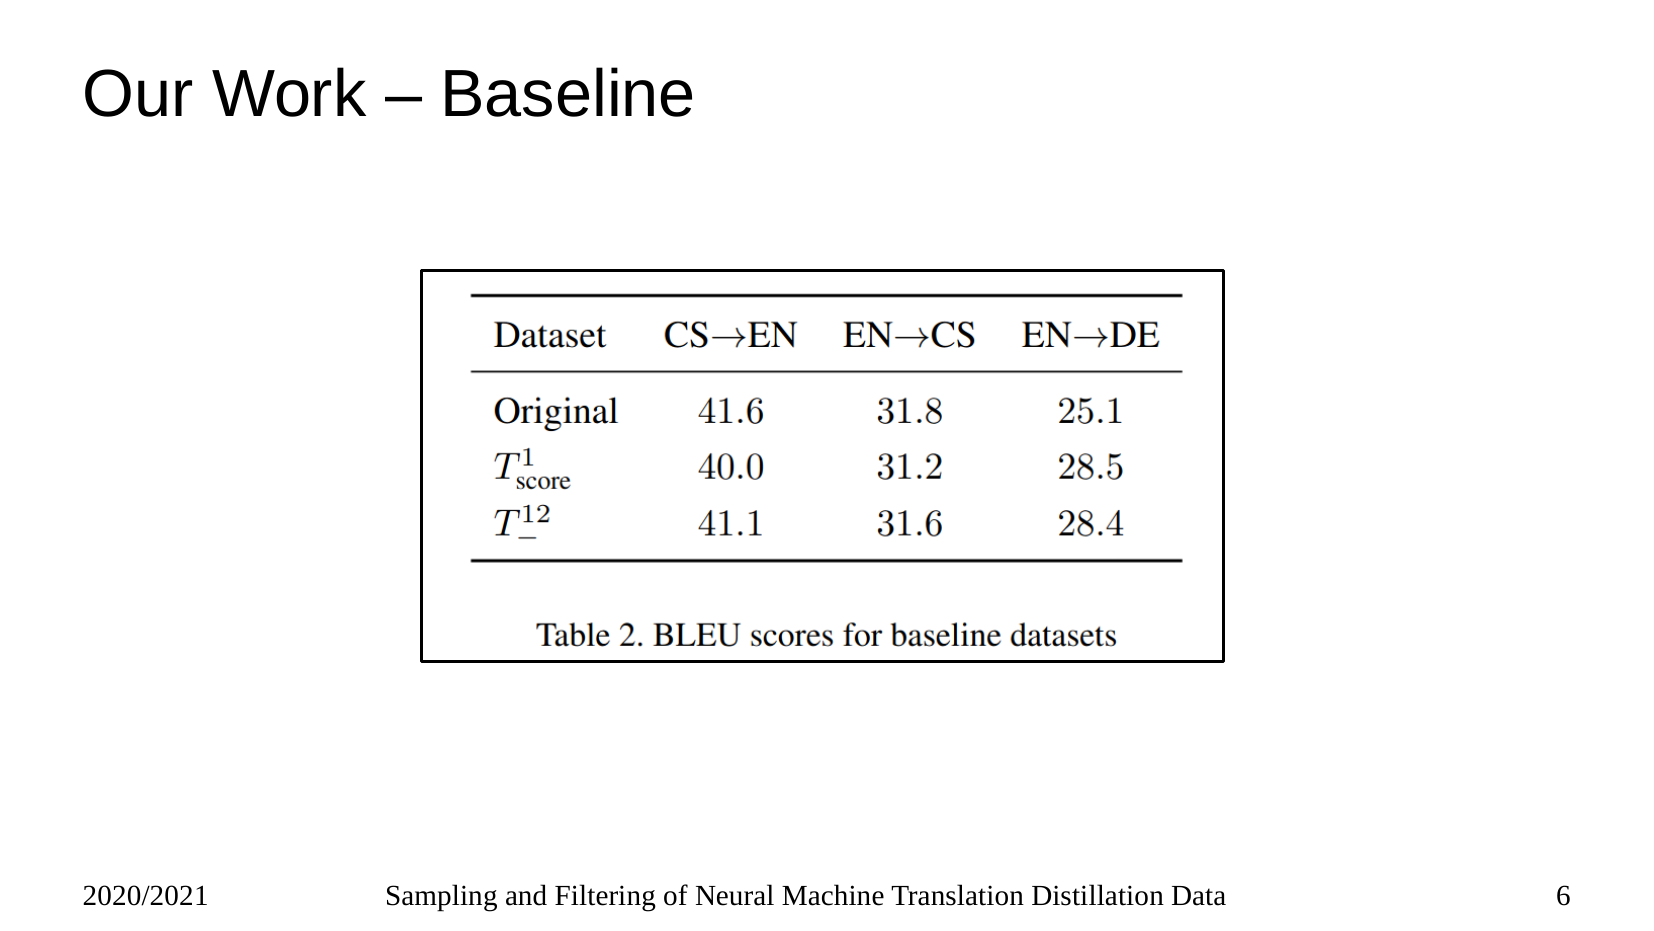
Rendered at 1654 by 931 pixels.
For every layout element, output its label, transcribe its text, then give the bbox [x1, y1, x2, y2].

picture [422, 271, 1222, 660]
title Our Work – Baseline [82, 37, 1571, 151]
